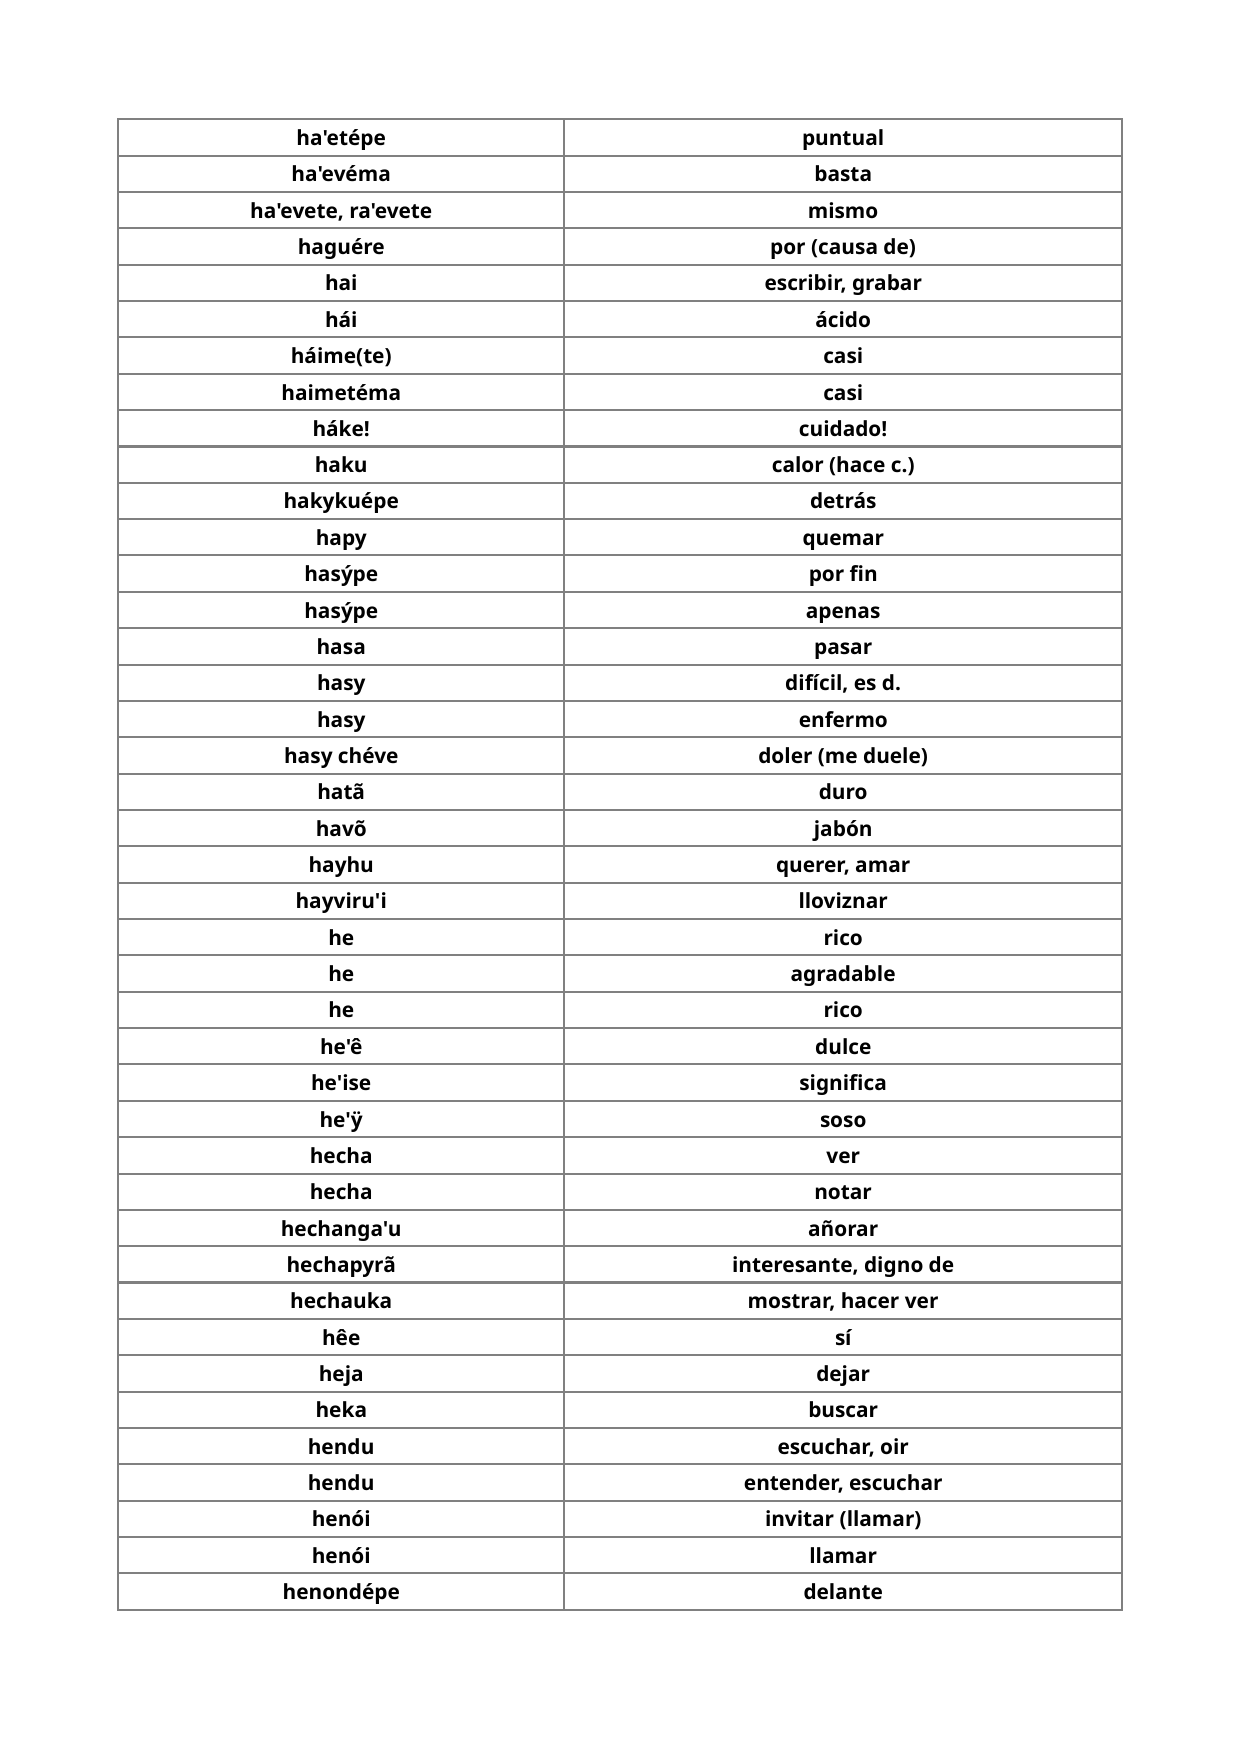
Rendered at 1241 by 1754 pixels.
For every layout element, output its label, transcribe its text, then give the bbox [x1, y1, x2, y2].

table_cell hêe [119, 1320, 563, 1354]
table_cell casi [565, 338, 1121, 373]
table_cell hecha [119, 1138, 563, 1172]
table_cell buscar [565, 1393, 1121, 1427]
table_cell por fin [565, 556, 1121, 591]
table_cell delante [565, 1574, 1121, 1609]
table_cell dejar [565, 1356, 1121, 1391]
table_cell hasy [119, 702, 563, 736]
table_cell apenas [565, 593, 1121, 627]
table_cell hayhu [119, 847, 563, 882]
table_cell hai [119, 266, 563, 300]
table_cell háke! [119, 411, 563, 445]
table_cell por (causa de) [565, 229, 1121, 263]
table_cell dulce [565, 1029, 1121, 1063]
table_cell mostrar, hacer ver [565, 1284, 1121, 1318]
table_cell añorar [565, 1211, 1121, 1245]
table_cell henói [119, 1502, 563, 1536]
table_cell querer, amar [565, 847, 1121, 882]
table_cell soso [565, 1102, 1121, 1136]
table_cell hechauka [119, 1284, 563, 1318]
table_cell basta [565, 157, 1121, 191]
table_cell henondépe [119, 1574, 563, 1609]
table_cell interesante, digno de [565, 1247, 1121, 1281]
table_cell hapy [119, 520, 563, 554]
table_cell detrás [565, 484, 1121, 518]
table_cell hechapyrã [119, 1247, 563, 1281]
table_cell casi [565, 375, 1121, 409]
table_cell calor (hace c.) [565, 448, 1121, 482]
table_cell significa [565, 1065, 1121, 1100]
table_cell háime(te) [119, 338, 563, 373]
table_cell he'ise [119, 1065, 563, 1100]
table_cell ver [565, 1138, 1121, 1172]
table_cell hayviru'i [119, 884, 563, 918]
table_cell heja [119, 1356, 563, 1391]
table_cell ha'etépe [119, 120, 563, 154]
table_cell llamar [565, 1538, 1121, 1572]
table_cell difícil, es d. [565, 666, 1121, 700]
table_cell heka [119, 1393, 563, 1427]
table_cell agradable [565, 956, 1121, 991]
table_cell duro [565, 775, 1121, 809]
table_cell escribir, grabar [565, 266, 1121, 300]
table_cell rico [565, 993, 1121, 1027]
table_cell henói [119, 1538, 563, 1572]
table_cell pasar [565, 629, 1121, 663]
table_cell hecha [119, 1175, 563, 1209]
table_cell ha'evete, ra'evete [119, 193, 563, 227]
table_cell puntual [565, 120, 1121, 154]
table_cell doler (me duele) [565, 738, 1121, 772]
table_cell hasýpe [119, 593, 563, 627]
table_cell ácido [565, 302, 1121, 336]
table_cell rico [565, 920, 1121, 954]
table_cell hakykuépe [119, 484, 563, 518]
table_cell hendu [119, 1465, 563, 1499]
table_cell escuchar, oir [565, 1429, 1121, 1463]
table_cell havõ [119, 811, 563, 845]
table_cell hendu [119, 1429, 563, 1463]
table_cell notar [565, 1175, 1121, 1209]
table_cell he [119, 956, 563, 991]
table_cell hatã [119, 775, 563, 809]
table_cell hái [119, 302, 563, 336]
table_cell haimetéma [119, 375, 563, 409]
table_cell ha'evéma [119, 157, 563, 191]
table_cell jabón [565, 811, 1121, 845]
table_cell he'ê [119, 1029, 563, 1063]
table_cell hasýpe [119, 556, 563, 591]
table_cell lloviznar [565, 884, 1121, 918]
table_cell cuidado! [565, 411, 1121, 445]
table_cell invitar (llamar) [565, 1502, 1121, 1536]
table_cell entender, escuchar [565, 1465, 1121, 1499]
table_cell hasy [119, 666, 563, 700]
table_cell hasa [119, 629, 563, 663]
table_cell haguére [119, 229, 563, 263]
table_cell haku [119, 448, 563, 482]
table_cell sí [565, 1320, 1121, 1354]
table_cell mismo [565, 193, 1121, 227]
table_cell enfermo [565, 702, 1121, 736]
table_cell quemar [565, 520, 1121, 554]
table_cell he [119, 993, 563, 1027]
table_cell he [119, 920, 563, 954]
table_cell hasy chéve [119, 738, 563, 772]
table_cell he'ÿ [119, 1102, 563, 1136]
table_cell hechanga'u [119, 1211, 563, 1245]
